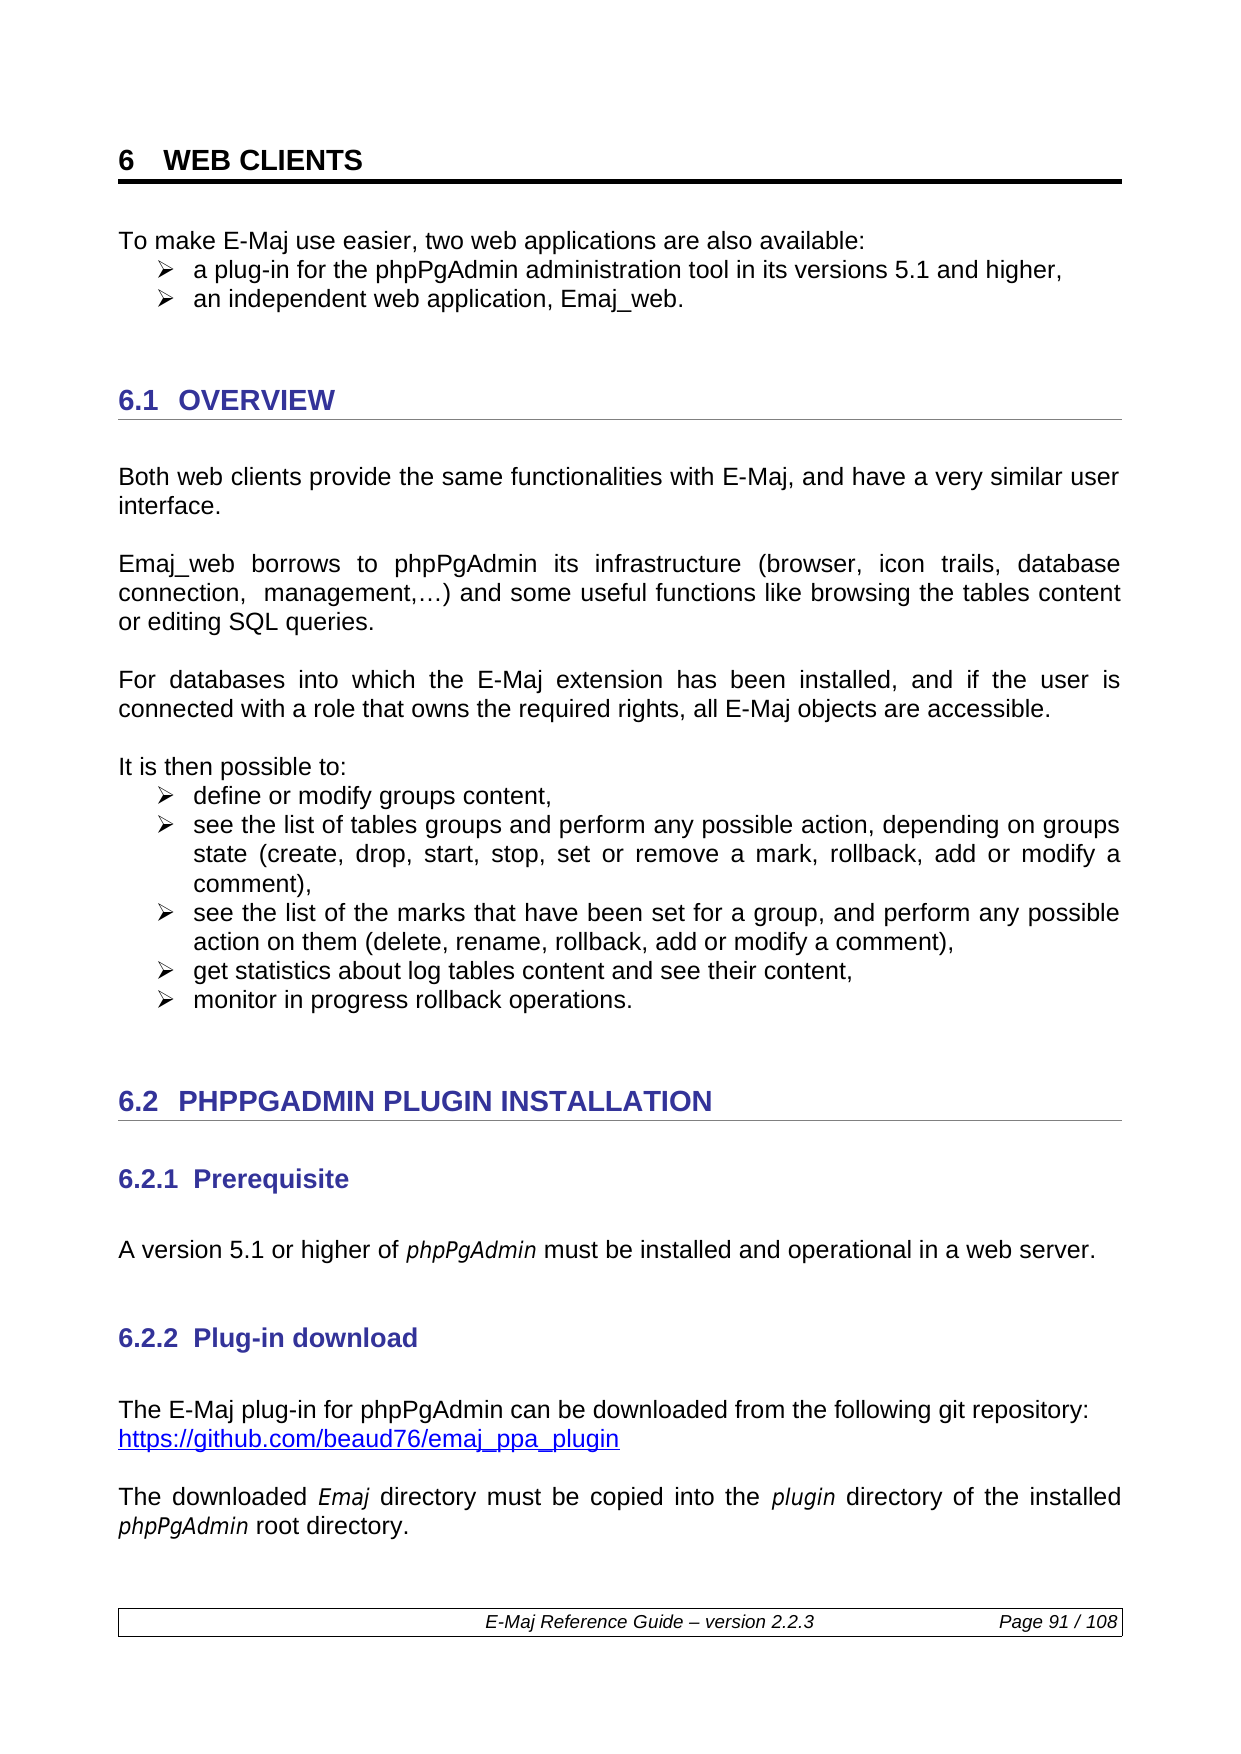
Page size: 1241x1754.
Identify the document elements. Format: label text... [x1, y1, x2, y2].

subtitle Overview [118, 383, 1122, 419]
text Both web clients provide the same functionalities with E-Maj, and have a very similar user interface. [118, 462, 1122, 520]
text To make E-Maj use easier, two web applications are also available: [118, 226, 1122, 254]
subtitle Prerequisite [118, 1163, 1122, 1194]
text For databases into which the E-Maj extension has been installed, and if the user is connected with a role that owns the required rights, all E-Maj objects are accessible. [118, 665, 1122, 723]
text https://github.com/beaud76/emaj_ppa_plugin [118, 1424, 1122, 1453]
list monitor in progress rollback operations. [156, 985, 1122, 1014]
list see the list of tables groups and perform any possible action, depending on groups state (create, drop, start, stop, set or remove a mark, rollback, add or modify a comment), [156, 810, 1122, 897]
text Emaj_web borrows to phpPgAdmin its infrastructure (browser, icon trails, database connection, management,…) and some useful functions like browsing the tables content or editing SQL queries. [118, 549, 1122, 636]
subtitle PhpPgAdmin plugin Installation [118, 1084, 1122, 1120]
subtitle Web clients [118, 143, 1122, 179]
list define or modify groups content, [156, 781, 1122, 810]
list see the list of the marks that have been set for a group, and perform any possible action on them (delete, rename, rollback, add or modify a comment), [156, 897, 1122, 956]
list get statistics about log tables content and see their content, [156, 956, 1122, 985]
text A version 5.1 or higher of phpPgAdmin must be installed and operational in a web server. [118, 1235, 1122, 1264]
text It is then possible to: [118, 752, 1122, 781]
list an independent web application, Emaj_web. [156, 284, 1122, 313]
list a plug-in for the phpPgAdmin administration tool in its versions 5.1 and higher, [156, 254, 1122, 284]
text The E-Maj plug-in for phpPgAdmin can be downloaded from the following git repository: [118, 1395, 1122, 1424]
text The downloaded Emaj directory must be copied into the plugin directory of the installed phpPgAdmin root directory. [118, 1482, 1122, 1540]
subtitle Plug-in download [118, 1322, 1122, 1353]
